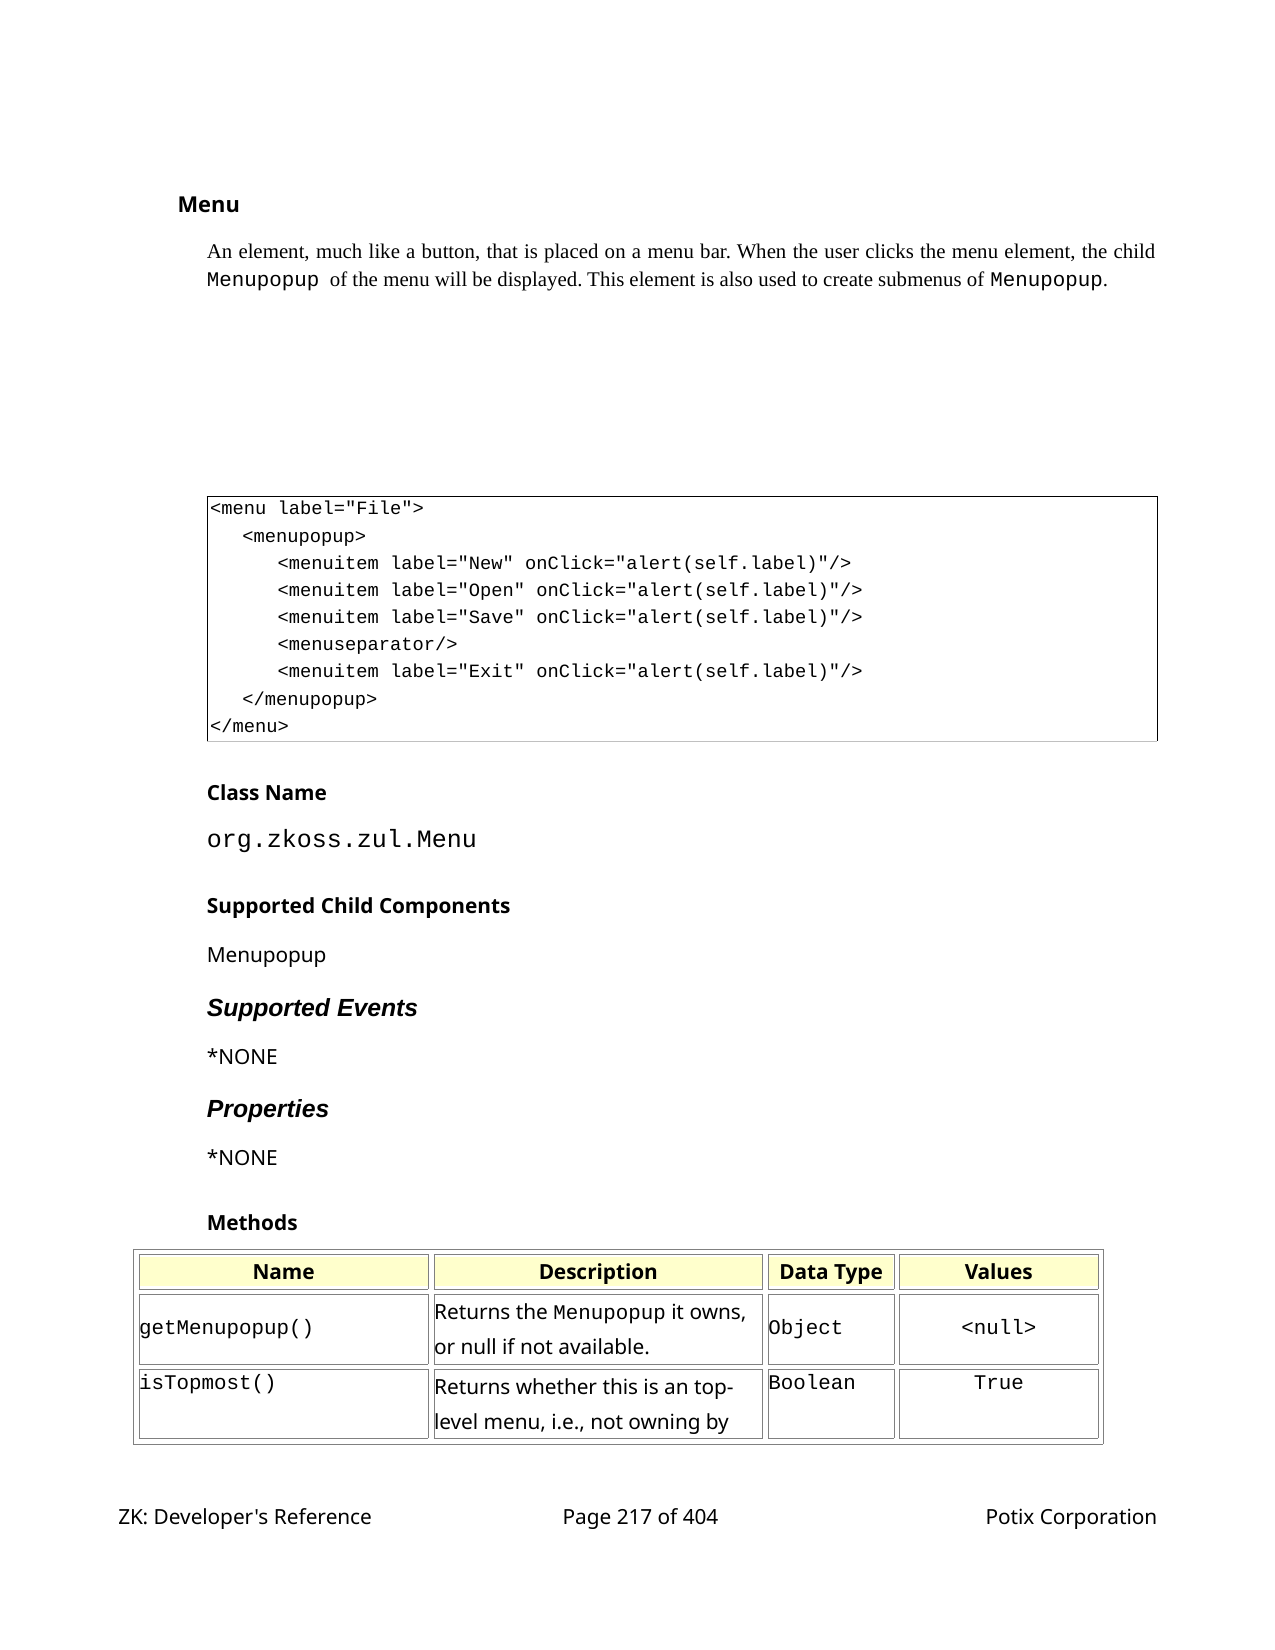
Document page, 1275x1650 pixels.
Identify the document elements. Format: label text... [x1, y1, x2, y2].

text Menupopup [207, 940, 1157, 968]
text <menuitem label="Exit" onClick="alert(self.label)"/> [208, 659, 1157, 684]
subtitle Menu [177, 189, 1157, 219]
subtitle Class Name [207, 778, 1157, 806]
table_cell True [896, 1364, 1101, 1438]
text <menu label="File"> [208, 497, 1157, 521]
table_cell getMenupopup() [136, 1289, 431, 1363]
table_cell Boolean [765, 1364, 896, 1438]
table_cell isTopmost() [136, 1364, 431, 1438]
text <menuseparator/> [208, 632, 1157, 656]
table_header Values [896, 1250, 1101, 1288]
text <menuitem label="Save" onClick="alert(self.label)"/> [208, 605, 1157, 629]
text *NONE [207, 1143, 1157, 1172]
table_cell Object [765, 1289, 896, 1363]
table_header Data Type [765, 1250, 896, 1288]
text <menupopup> [208, 523, 1157, 548]
text <menuitem label="Open" onClick="alert(self.label)"/> [208, 578, 1157, 602]
table_cell Returns whether this is an top-level menu, i.e., not owning by [431, 1364, 765, 1438]
table_header Name [136, 1250, 431, 1288]
table_header Description [431, 1250, 765, 1288]
table_cell Returns the Menupopup it owns, or null if not available. [431, 1289, 765, 1363]
subtitle Methods [207, 1208, 1157, 1237]
text An element, much like a button, that is placed on a menu bar. When the user clicks the menu element, the child Menupopup of the menu will be displayed. This element is also used to create submenus of Menupopup. [207, 239, 1157, 293]
text </menupopup> [208, 687, 1157, 711]
text *NONE [207, 1042, 1157, 1070]
text </menu> [208, 714, 1157, 741]
table_cell <null> [896, 1289, 1101, 1363]
subtitle Supported Events [207, 993, 1157, 1021]
subtitle Supported Child Components [207, 891, 1157, 920]
subtitle Properties [207, 1095, 1157, 1123]
text org.zkoss.zul.Menu [207, 827, 1157, 855]
text <menuitem label="New" onClick="alert(self.label)"/> [208, 551, 1157, 575]
